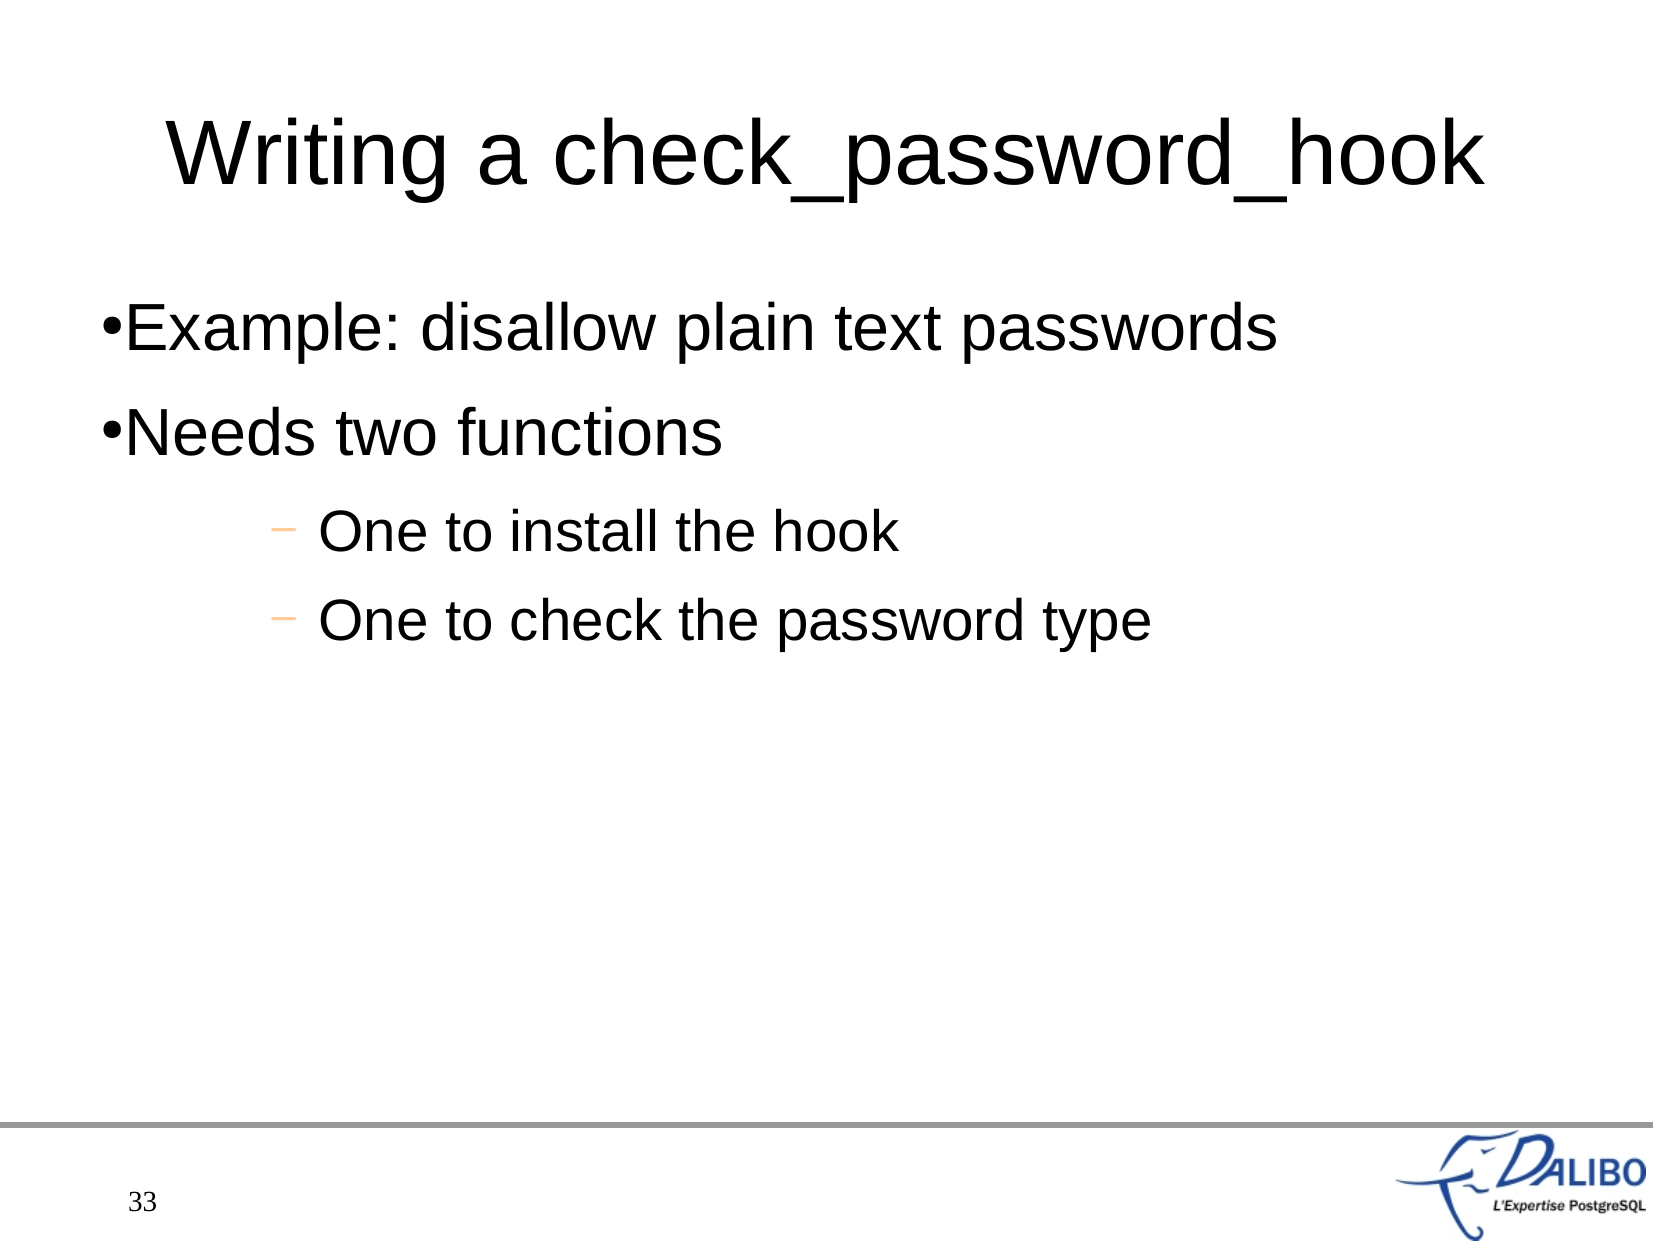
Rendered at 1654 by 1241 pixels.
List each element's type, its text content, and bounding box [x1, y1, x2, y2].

list Example: disallow plain text passwords Needs two functions One to install the hook One to check the password type [82, 290, 1571, 1109]
picture [1395, 1130, 1646, 1241]
title Writing a check_password_hook [82, 49, 1571, 257]
